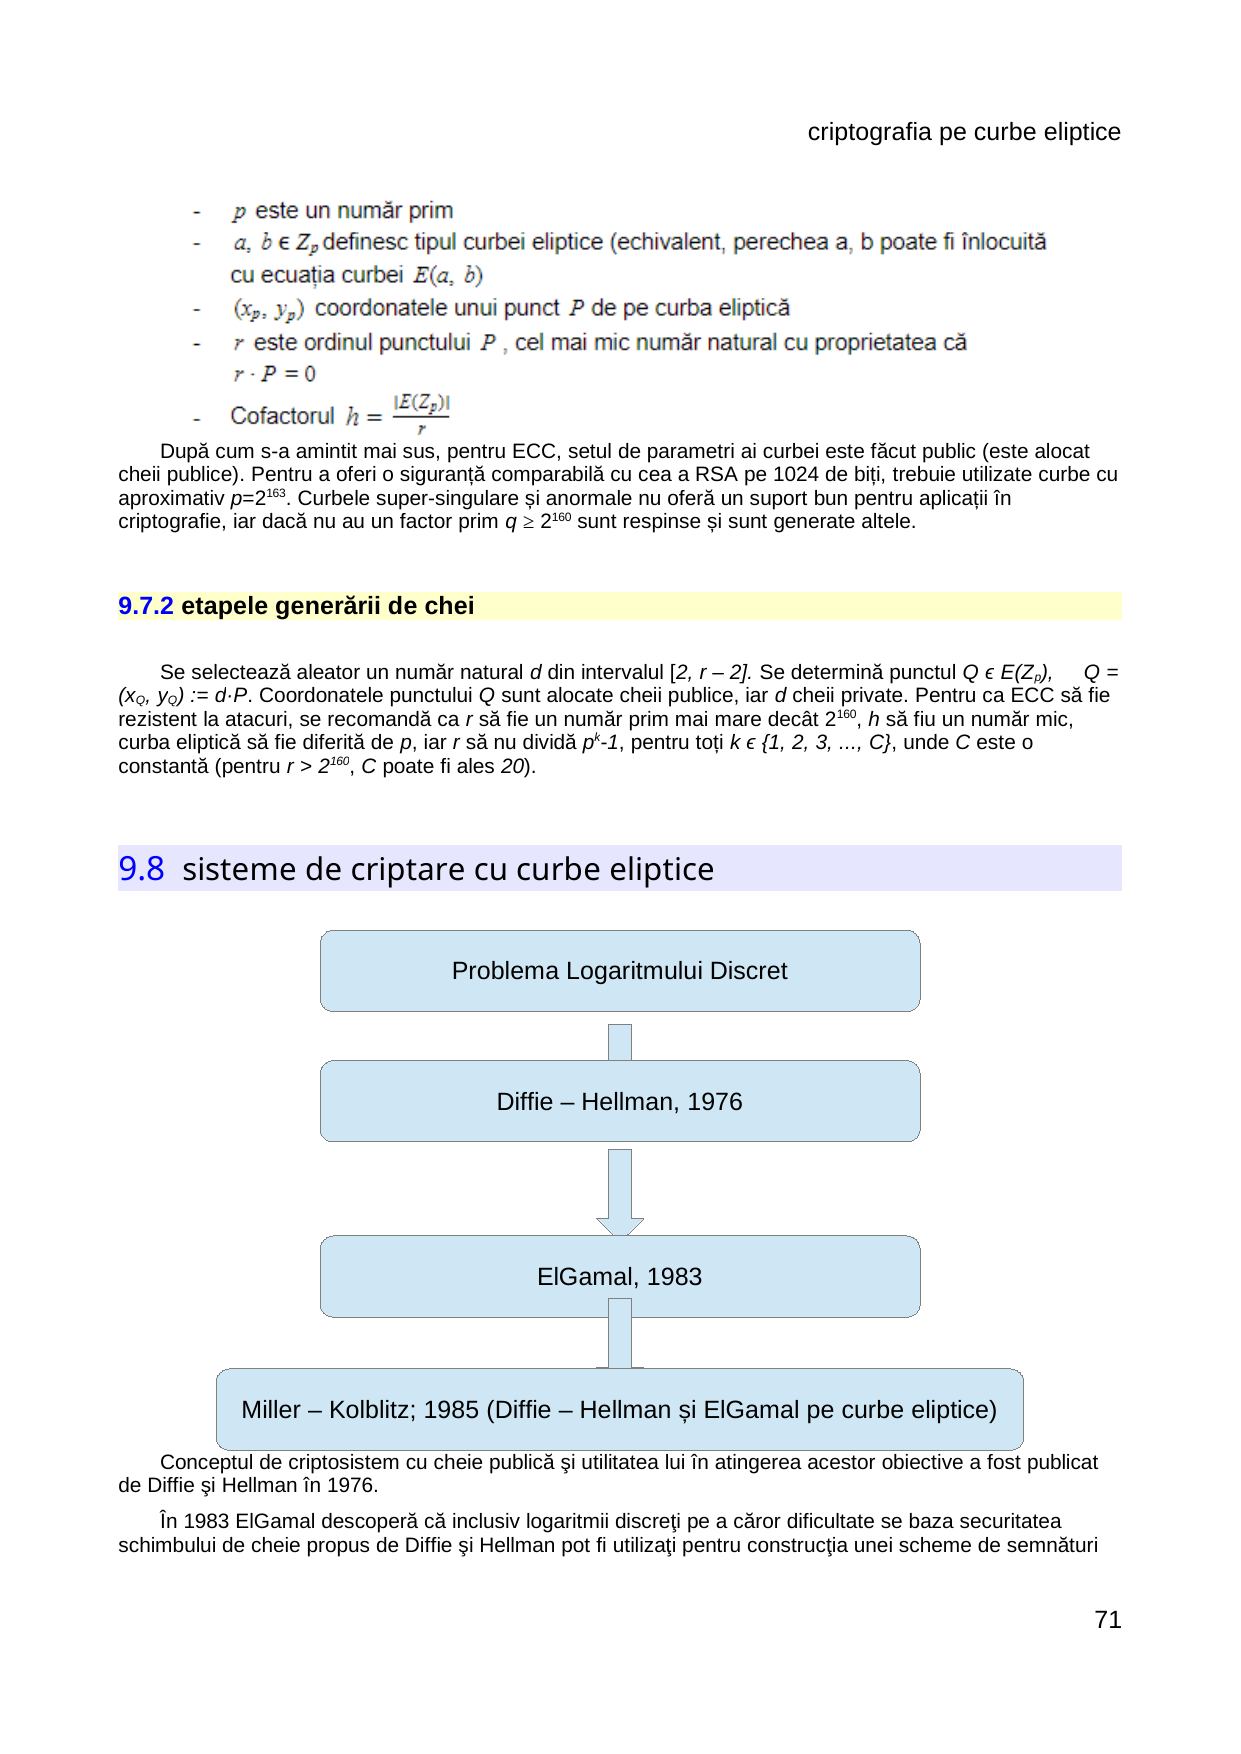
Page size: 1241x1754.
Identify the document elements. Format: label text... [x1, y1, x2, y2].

subtitle etapele generării de chei [118, 592, 1122, 620]
text În 1983 ElGamal descoperă că inclusiv logaritmii discreţi pe a căror dificultate se baza securitatea schimbului de cheie propus de Diffie şi Hellman pot fi utilizaţi pentru construcţia unei scheme de semnături [118, 1510, 1122, 1557]
picture [168, 177, 1073, 440]
text Se selectează aleator un număr natural d din intervalul [2, r – 2]. Se determină punctul Q ϵ E(Zp), Q = (xQ, yQ) := d·P. Coordonatele punctului Q sunt alocate cheii publice, iar d cheii private. Pentru ca ECC să fie rezistent la atacuri, se recomandă ca r să fie un număr prim mai mare decât 2160, h să fiu un număr mic, curba eliptică să fie diferită de p, iar r să nu dividă pk-1, pentru toți k ϵ {1, 2, 3, ..., C}, unde C este o constantă (pentru r > 2160, C poate fi ales 20). [118, 660, 1122, 778]
text Conceptul de criptosistem cu cheie publică şi utilitatea lui în atingerea acestor obiective a fost publicat de Diffie şi Hellman în 1976. [118, 1450, 1122, 1497]
text După cum s-a amintit mai sus, pentru ECC, setul de parametri ai curbei este făcut public (este alocat cheii publice). Pentru a oferi o siguranță comparabilă cu cea a RSA pe 1024 de biți, trebuie utilizate curbe cu aproximativ p=2163. Curbele super-singulare și anormale nu oferă un suport bun pentru aplicații în criptografie, iar dacă nu au un factor prim q ≥ 2160 sunt respinse și sunt generate altele. [118, 177, 1122, 533]
subtitle sisteme de criptare cu curbe eliptice [118, 845, 1122, 891]
